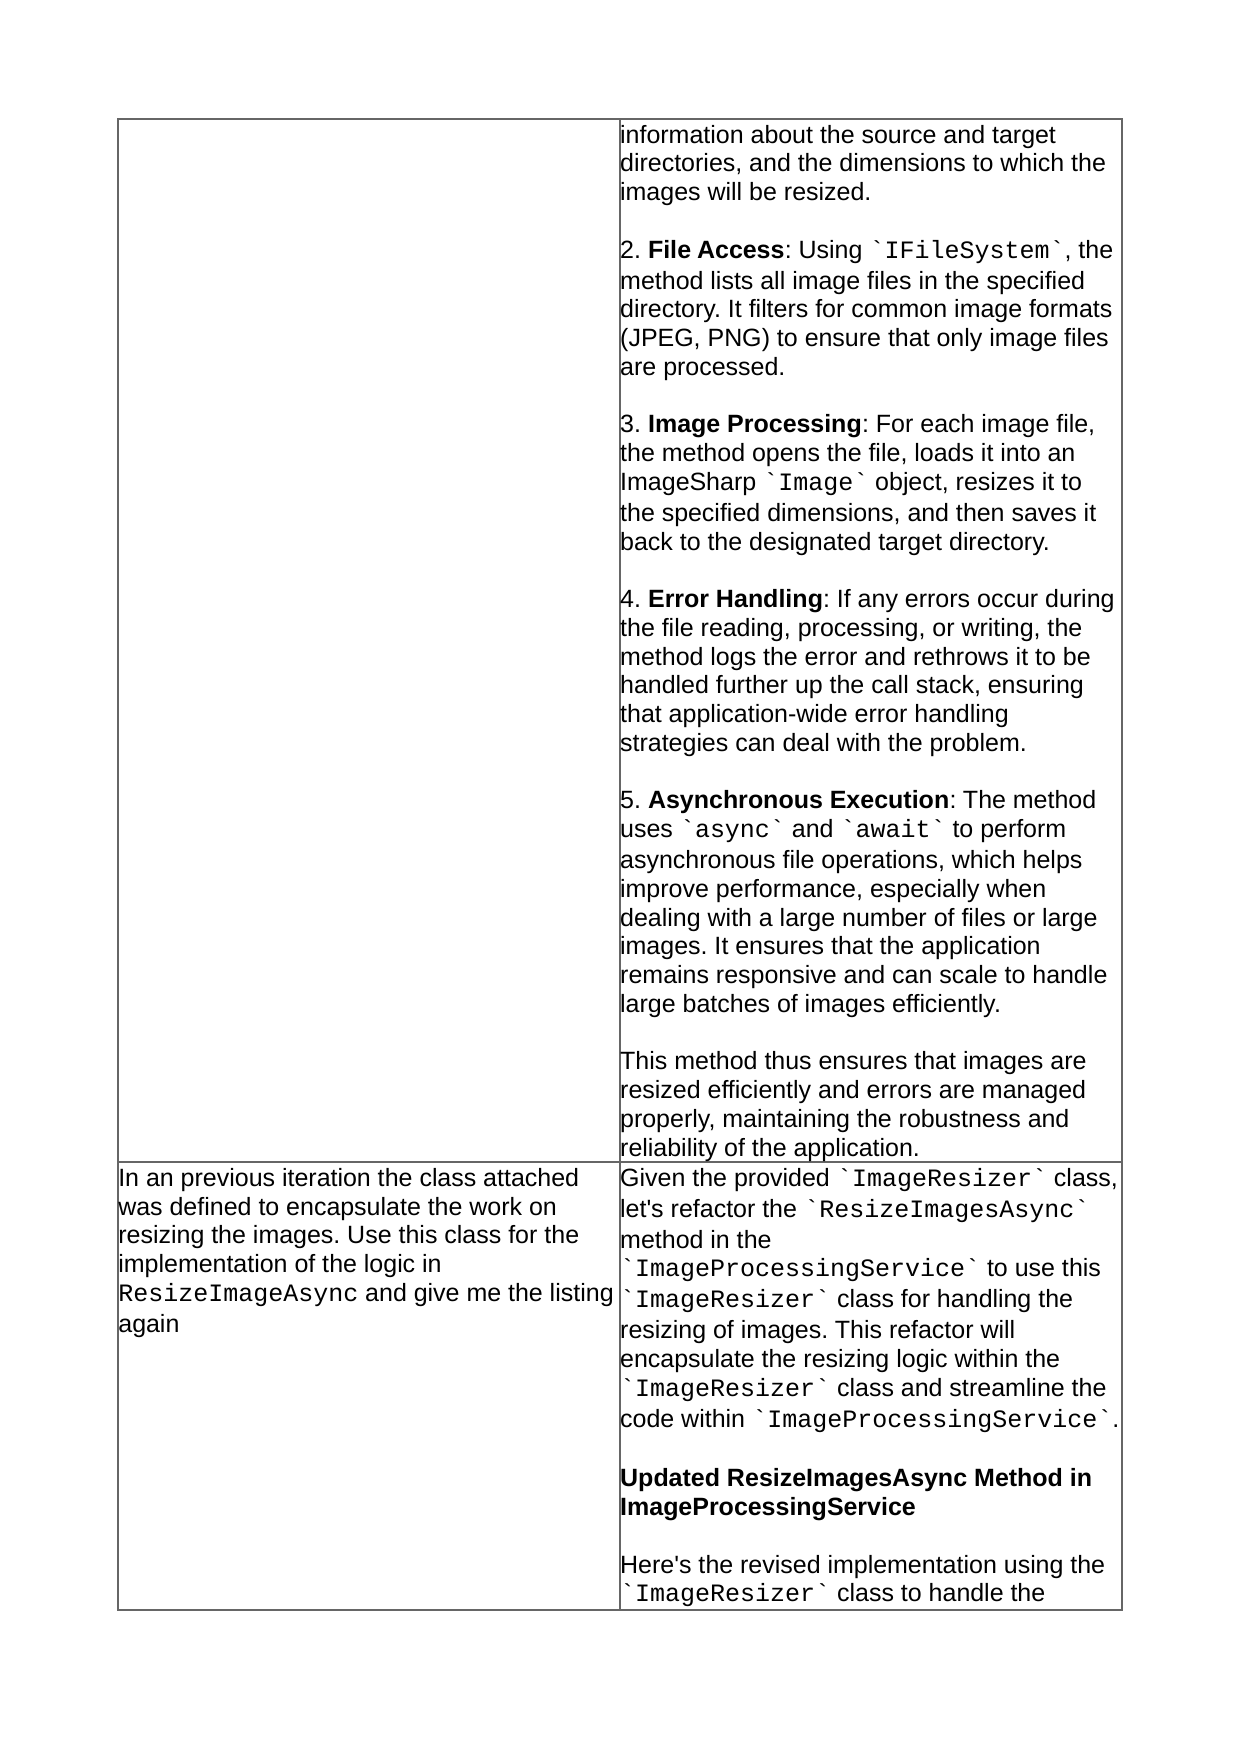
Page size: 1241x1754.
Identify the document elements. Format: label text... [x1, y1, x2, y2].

table_cell information about the source and target directories, and the dimensions to which the images will be resized. 2. File Access: Using `IFileSystem`, the method lists all image files in the specified directory. It filters for common image formats (JPEG, PNG) to ensure that only image files are processed. 3. Image Processing: For each image file, the method opens the file, loads it into an ImageSharp `Image` object, resizes it to the specified dimensions, and then saves it back to the designated target directory. 4. Error Handling: If any errors occur during the file reading, processing, or writing, the method logs the error and rethrows it to be handled further up the call stack, ensuring that application-wide error handling strategies can deal with the problem. 5. Asynchronous Execution: The method uses `async` and `await` to perform asynchronous file operations, which helps improve performance, especially when dealing with a large number of files or large images. It ensures that the application remains responsive and can scale to handle large batches of images efficiently. This method thus ensures that images are resized efficiently and errors are managed properly, maintaining the robustness and reliability of the application. [621, 120, 1121, 1161]
table_cell Given the provided `ImageResizer` class, let's refactor the `ResizeImagesAsync` method in the `ImageProcessingService` to use this `ImageResizer` class for handling the resizing of images. This refactor will encapsulate the resizing logic within the `ImageResizer` class and streamline the code within `ImageProcessingService`. Updated ResizeImagesAsync Method in ImageProcessingService Here's the revised implementation using the `ImageResizer` class to handle the [621, 1163, 1121, 1609]
table_cell [119, 120, 619, 1161]
table_cell In an previous iteration the class attached was defined to encapsulate the work on resizing the images. Use this class for the implementation of the logic in ResizeImageAsync and give me the listing again [119, 1163, 619, 1609]
